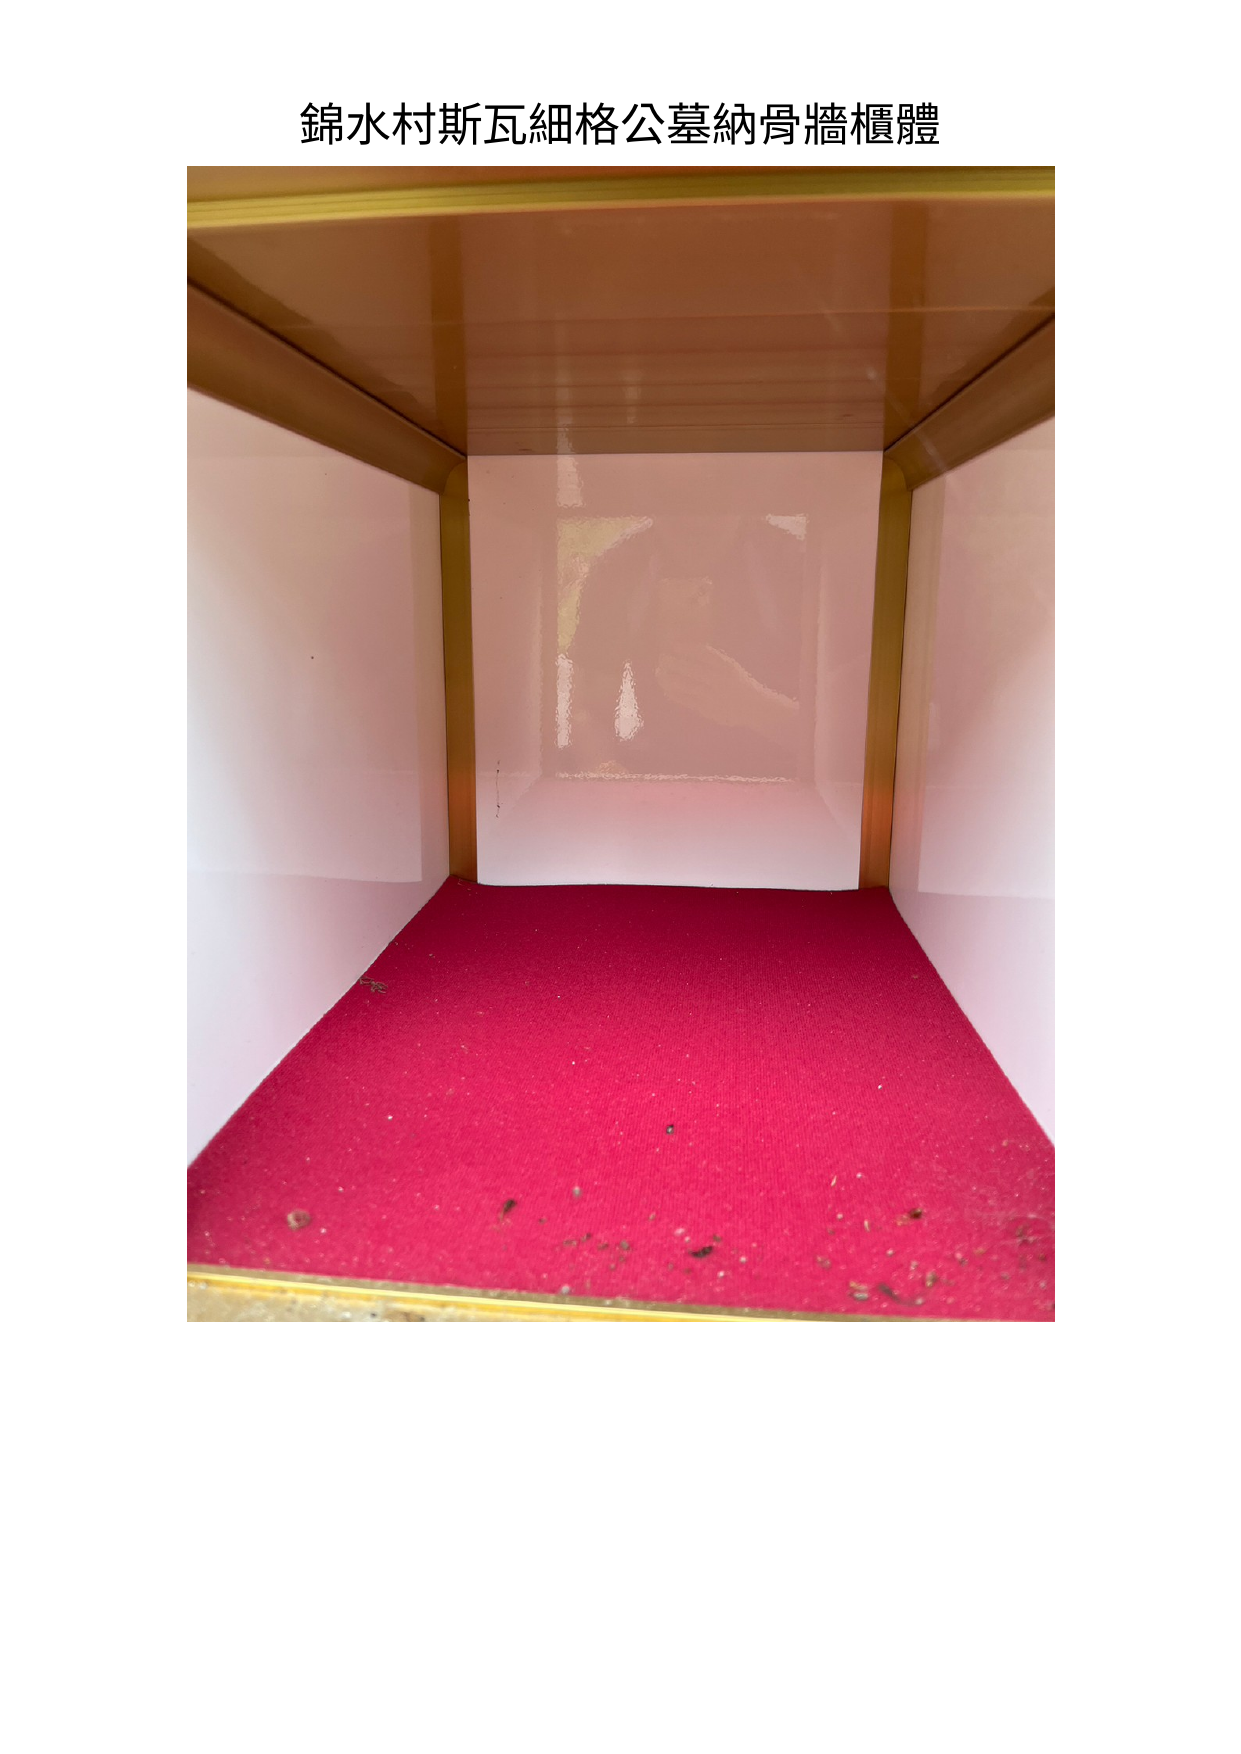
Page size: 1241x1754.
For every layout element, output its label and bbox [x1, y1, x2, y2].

picture [187, 166, 1055, 1322]
